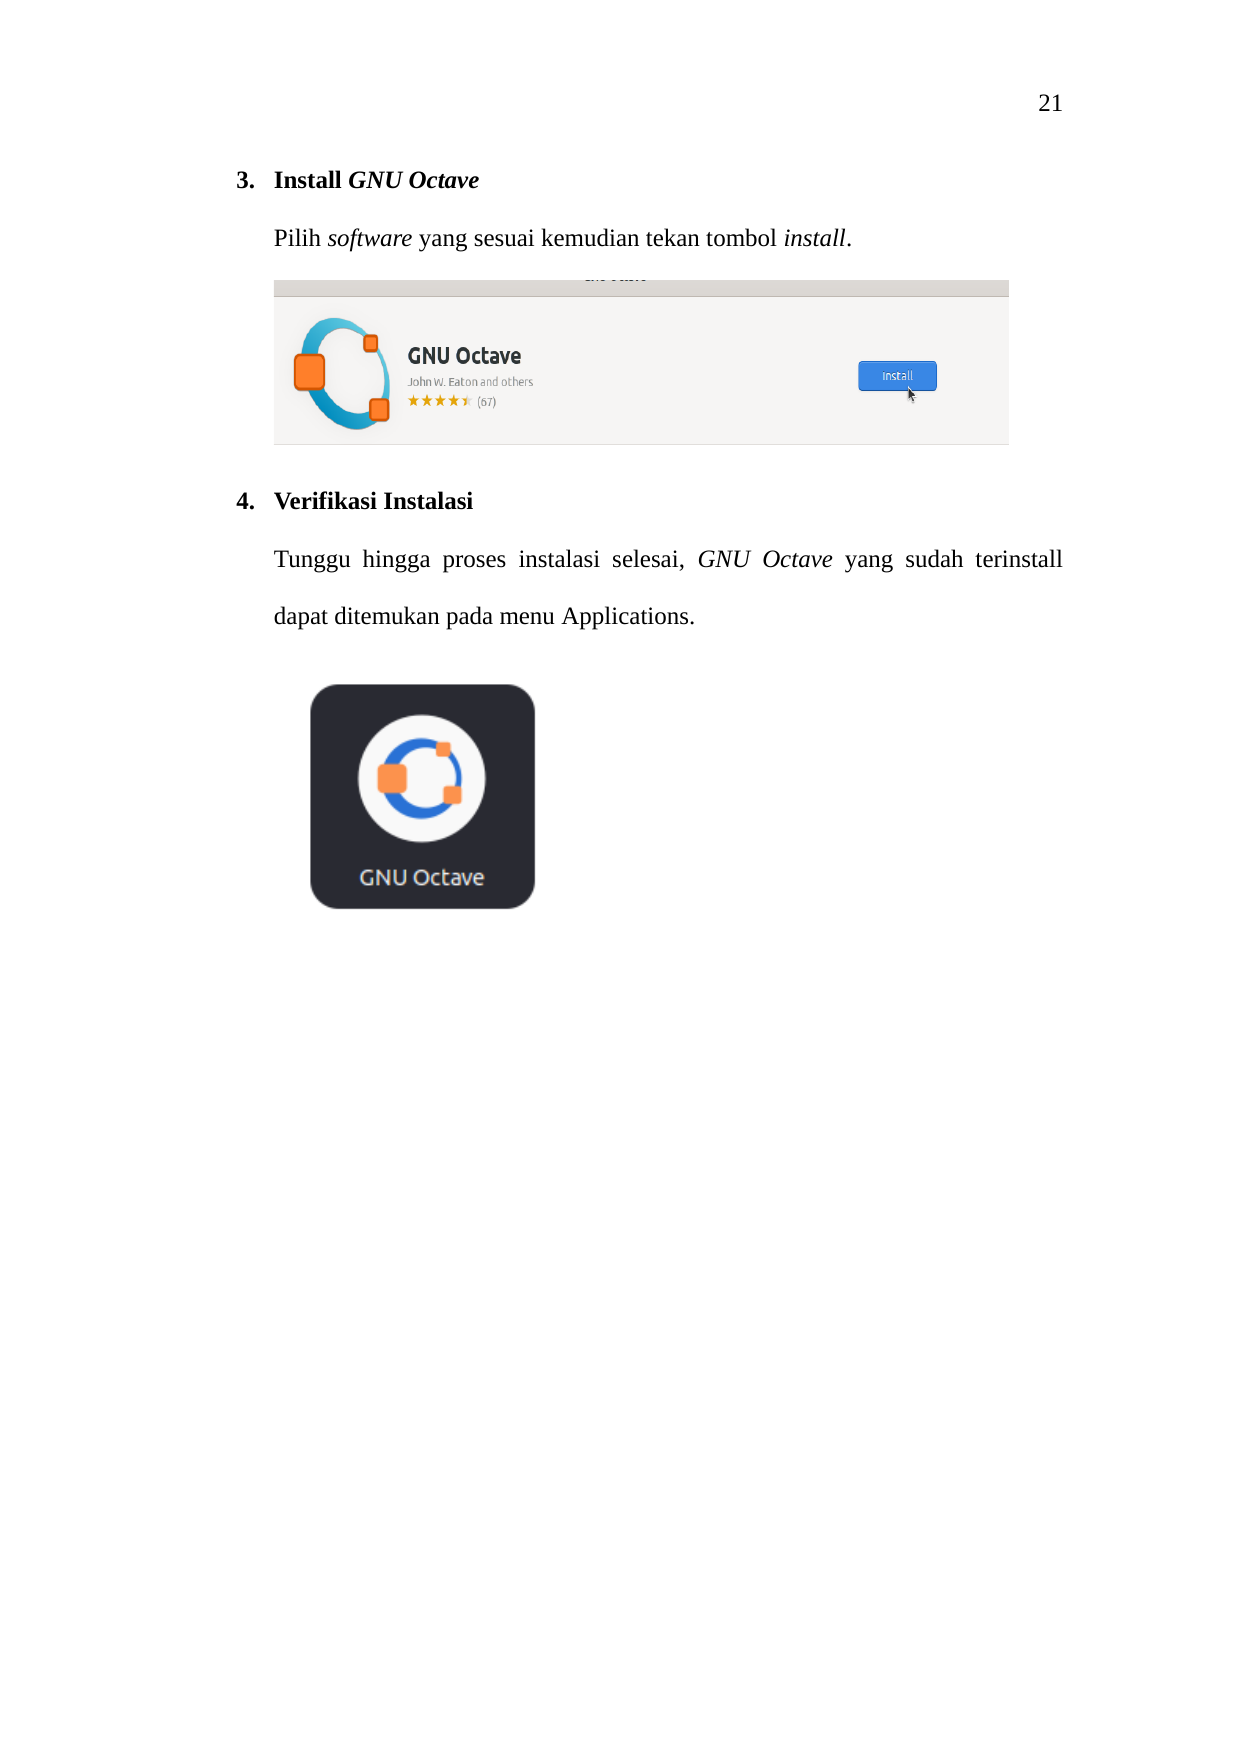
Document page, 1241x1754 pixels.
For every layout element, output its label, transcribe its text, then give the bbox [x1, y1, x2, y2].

list Tunggu hingga proses instalasi selesai, GNU Octave yang sudah terinstall dapat ditemukan pada menu Applications. [236, 544, 1063, 630]
list Pilih software yang sesuai kemudian tekan tombol install. [236, 223, 1063, 252]
list Verifikasi Instalasi [236, 486, 1063, 515]
picture [273, 280, 1009, 294]
picture [273, 658, 576, 928]
list Install GNU Octave [236, 165, 1063, 194]
